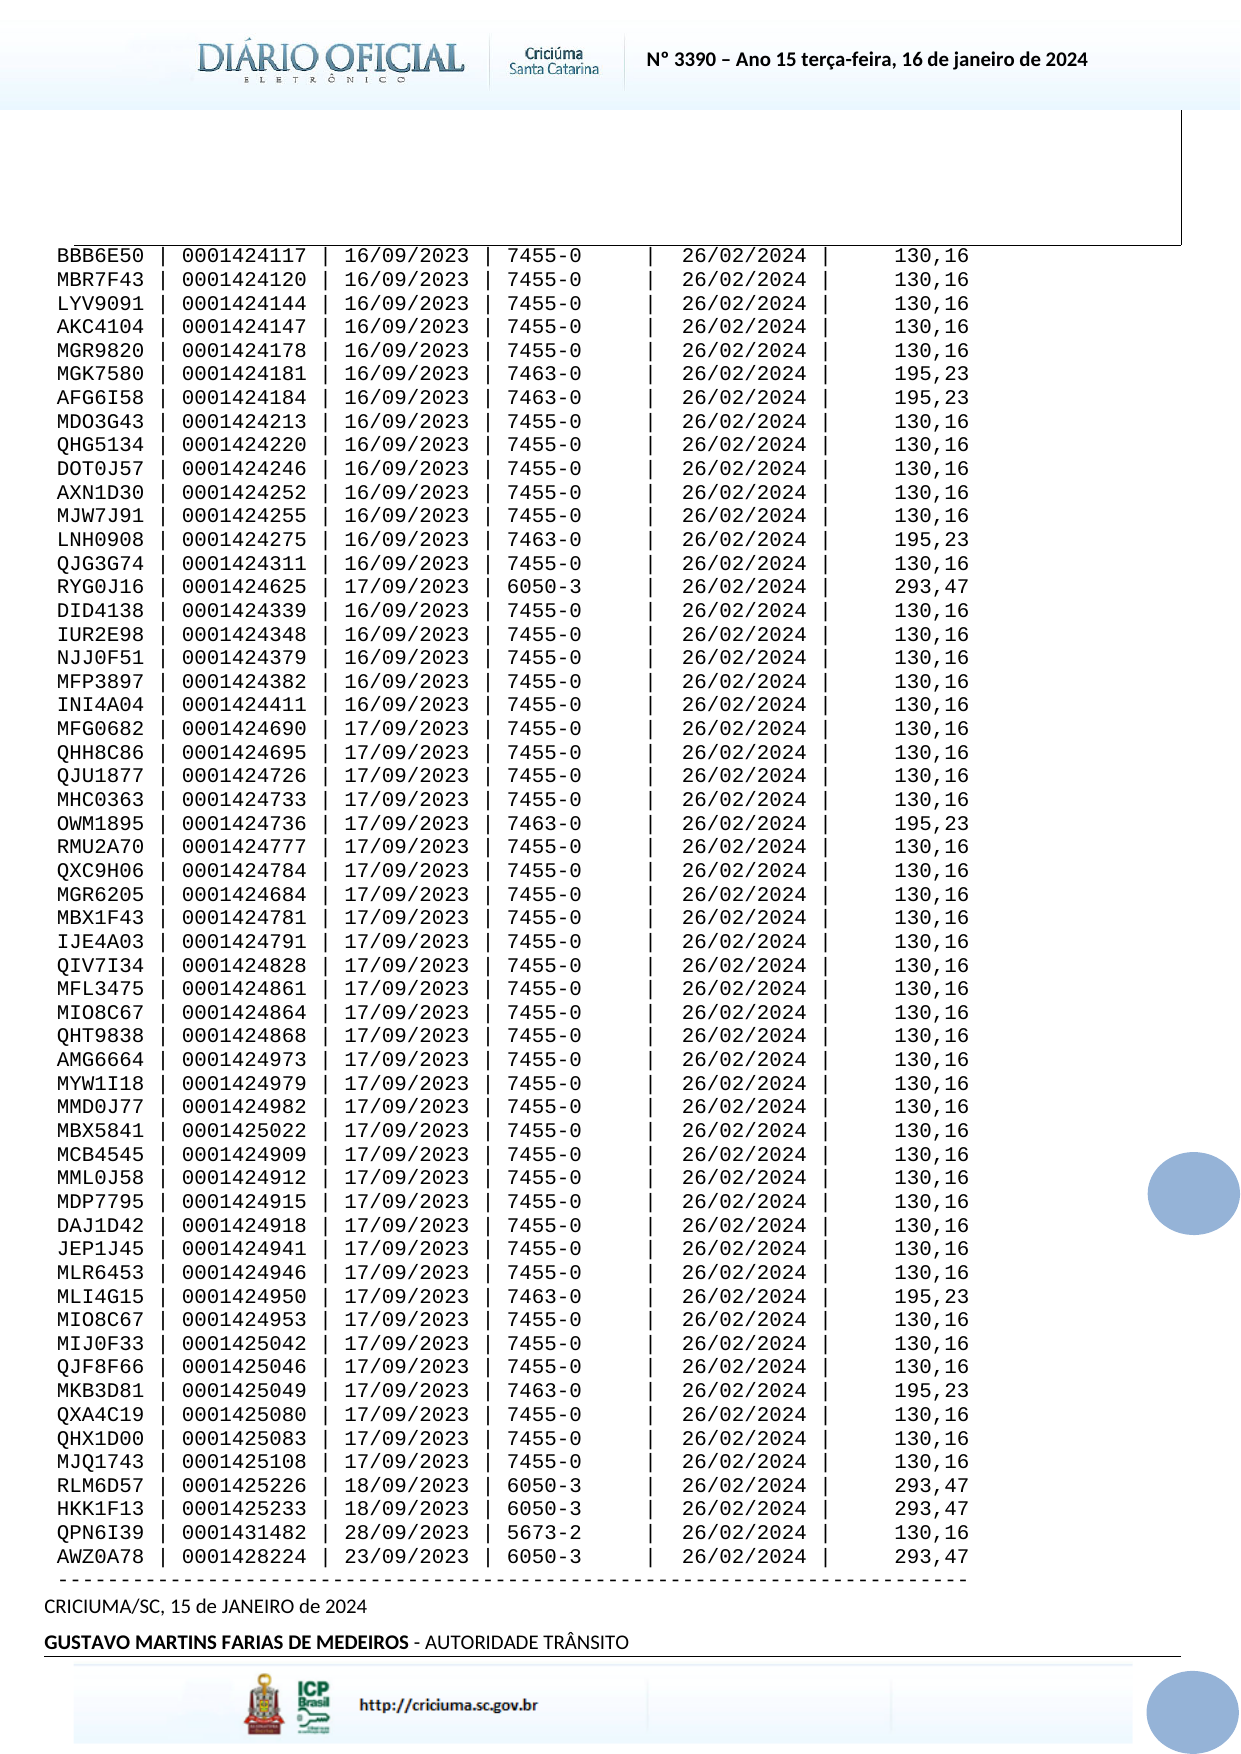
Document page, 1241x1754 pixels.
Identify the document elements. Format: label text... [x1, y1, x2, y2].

text BBB6E50 | 0001424117 | 16/09/2023 | 7455-0 | 26/02/2024 | 130,16 [44, 245, 1181, 269]
text QHX1D00 | 0001425083 | 17/09/2023 | 7455-0 | 26/02/2024 | 130,16 [44, 1427, 1181, 1451]
text INI4A04 | 0001424411 | 16/09/2023 | 7455-0 | 26/02/2024 | 130,16 [44, 694, 1181, 718]
text MLR6453 | 0001424946 | 17/09/2023 | 7455-0 | 26/02/2024 | 130,16 [44, 1262, 1181, 1286]
text MFL3475 | 0001424861 | 17/09/2023 | 7455-0 | 26/02/2024 | 130,16 [44, 978, 1181, 1002]
text MDO3G43 | 0001424213 | 16/09/2023 | 7455-0 | 26/02/2024 | 130,16 [44, 411, 1181, 434]
text QJF8F66 | 0001425046 | 17/09/2023 | 7455-0 | 26/02/2024 | 130,16 [44, 1357, 1181, 1380]
text QPN6I39 | 0001431482 | 28/09/2023 | 5673-2 | 26/02/2024 | 130,16 [44, 1522, 1181, 1546]
text MYW1I18 | 0001424979 | 17/09/2023 | 7455-0 | 26/02/2024 | 130,16 [44, 1073, 1181, 1096]
text MIJ0F33 | 0001425042 | 17/09/2023 | 7455-0 | 26/02/2024 | 130,16 [44, 1333, 1181, 1357]
text AWZ0A78 | 0001428224 | 23/09/2023 | 6050-3 | 26/02/2024 | 293,47 [44, 1546, 1181, 1569]
text MLI4G15 | 0001424950 | 17/09/2023 | 7463-0 | 26/02/2024 | 195,23 [44, 1286, 1181, 1309]
text RLM6D57 | 0001425226 | 18/09/2023 | 6050-3 | 26/02/2024 | 293,47 [44, 1475, 1181, 1498]
text RMU2A70 | 0001424777 | 17/09/2023 | 7455-0 | 26/02/2024 | 130,16 [44, 836, 1181, 860]
text MCB4545 | 0001424909 | 17/09/2023 | 7455-0 | 26/02/2024 | 130,16 [44, 1144, 1181, 1167]
text DID4138 | 0001424339 | 16/09/2023 | 7455-0 | 26/02/2024 | 130,16 [44, 600, 1181, 623]
text IJE4A03 | 0001424791 | 17/09/2023 | 7455-0 | 26/02/2024 | 130,16 [44, 931, 1181, 954]
text MJW7J91 | 0001424255 | 16/09/2023 | 7455-0 | 26/02/2024 | 130,16 [44, 505, 1181, 529]
text MGR9820 | 0001424178 | 16/09/2023 | 7455-0 | 26/02/2024 | 130,16 [44, 340, 1181, 363]
text MFP3897 | 0001424382 | 16/09/2023 | 7455-0 | 26/02/2024 | 130,16 [44, 671, 1181, 694]
text HKK1F13 | 0001425233 | 18/09/2023 | 6050-3 | 26/02/2024 | 293,47 [44, 1498, 1181, 1522]
text DAJ1D42 | 0001424918 | 17/09/2023 | 7455-0 | 26/02/2024 | 130,16 [44, 1215, 1181, 1238]
text LYV9091 | 0001424144 | 16/09/2023 | 7455-0 | 26/02/2024 | 130,16 [44, 292, 1181, 316]
text CRICIUMA/SC, 15 de JANEIRO de 2024 [44, 1593, 1181, 1619]
text MHC0363 | 0001424733 | 17/09/2023 | 7455-0 | 26/02/2024 | 130,16 [44, 789, 1181, 813]
text QJG3G74 | 0001424311 | 16/09/2023 | 7455-0 | 26/02/2024 | 130,16 [44, 553, 1181, 576]
text QHG5134 | 0001424220 | 16/09/2023 | 7455-0 | 26/02/2024 | 130,16 [44, 434, 1181, 458]
text DOT0J57 | 0001424246 | 16/09/2023 | 7455-0 | 26/02/2024 | 130,16 [44, 458, 1181, 482]
text MMD0J77 | 0001424982 | 17/09/2023 | 7455-0 | 26/02/2024 | 130,16 [44, 1096, 1181, 1120]
text QIV7I34 | 0001424828 | 17/09/2023 | 7455-0 | 26/02/2024 | 130,16 [44, 954, 1181, 978]
text MIO8C67 | 0001424953 | 17/09/2023 | 7455-0 | 26/02/2024 | 130,16 [44, 1309, 1181, 1333]
text MGK7580 | 0001424181 | 16/09/2023 | 7463-0 | 26/02/2024 | 195,23 [44, 363, 1181, 387]
text JEP1J45 | 0001424941 | 17/09/2023 | 7455-0 | 26/02/2024 | 130,16 [44, 1238, 1181, 1262]
text MBX5841 | 0001425022 | 17/09/2023 | 7455-0 | 26/02/2024 | 130,16 [44, 1120, 1181, 1144]
text QHH8C86 | 0001424695 | 17/09/2023 | 7455-0 | 26/02/2024 | 130,16 [44, 742, 1181, 765]
text MBR7F43 | 0001424120 | 16/09/2023 | 7455-0 | 26/02/2024 | 130,16 [44, 269, 1181, 292]
text GUSTAVO MARTINS FARIAS DE MEDEIROS - AUTORIDADE TRÂNSITO [44, 1629, 1181, 1656]
text MKB3D81 | 0001425049 | 17/09/2023 | 7463-0 | 26/02/2024 | 195,23 [44, 1380, 1181, 1404]
text RYG0J16 | 0001424625 | 17/09/2023 | 6050-3 | 26/02/2024 | 293,47 [44, 576, 1181, 600]
text NJJ0F51 | 0001424379 | 16/09/2023 | 7455-0 | 26/02/2024 | 130,16 [44, 647, 1181, 671]
text QXA4C19 | 0001425080 | 17/09/2023 | 7455-0 | 26/02/2024 | 130,16 [44, 1404, 1181, 1427]
text AMG6664 | 0001424973 | 17/09/2023 | 7455-0 | 26/02/2024 | 130,16 [44, 1049, 1181, 1073]
text QHT9838 | 0001424868 | 17/09/2023 | 7455-0 | 26/02/2024 | 130,16 [44, 1026, 1181, 1049]
text MGR6205 | 0001424684 | 17/09/2023 | 7455-0 | 26/02/2024 | 130,16 [44, 884, 1181, 907]
text AKC4104 | 0001424147 | 16/09/2023 | 7455-0 | 26/02/2024 | 130,16 [44, 316, 1181, 340]
text QXC9H06 | 0001424784 | 17/09/2023 | 7455-0 | 26/02/2024 | 130,16 [44, 860, 1181, 884]
text MBX1F43 | 0001424781 | 17/09/2023 | 7455-0 | 26/02/2024 | 130,16 [44, 907, 1181, 931]
text MIO8C67 | 0001424864 | 17/09/2023 | 7455-0 | 26/02/2024 | 130,16 [44, 1002, 1181, 1026]
text LNH0908 | 0001424275 | 16/09/2023 | 7463-0 | 26/02/2024 | 195,23 [44, 529, 1181, 553]
text IUR2E98 | 0001424348 | 16/09/2023 | 7455-0 | 26/02/2024 | 130,16 [44, 623, 1181, 647]
text ------------------------------------------------------------------------- [44, 1569, 1181, 1593]
text OWM1895 | 0001424736 | 17/09/2023 | 7463-0 | 26/02/2024 | 195,23 [44, 813, 1181, 836]
text MDP7795 | 0001424915 | 17/09/2023 | 7455-0 | 26/02/2024 | 130,16 [44, 1191, 1153, 1215]
text QJU1877 | 0001424726 | 17/09/2023 | 7455-0 | 26/02/2024 | 130,16 [44, 765, 1181, 789]
text MFG0682 | 0001424690 | 17/09/2023 | 7455-0 | 26/02/2024 | 130,16 [44, 718, 1181, 742]
text MML0J58 | 0001424912 | 17/09/2023 | 7455-0 | 26/02/2024 | 130,16 [44, 1167, 1157, 1191]
text AFG6I58 | 0001424184 | 16/09/2023 | 7463-0 | 26/02/2024 | 195,23 [44, 387, 1181, 411]
text MJQ1743 | 0001425108 | 17/09/2023 | 7455-0 | 26/02/2024 | 130,16 [44, 1451, 1181, 1475]
text AXN1D30 | 0001424252 | 16/09/2023 | 7455-0 | 26/02/2024 | 130,16 [44, 482, 1181, 505]
